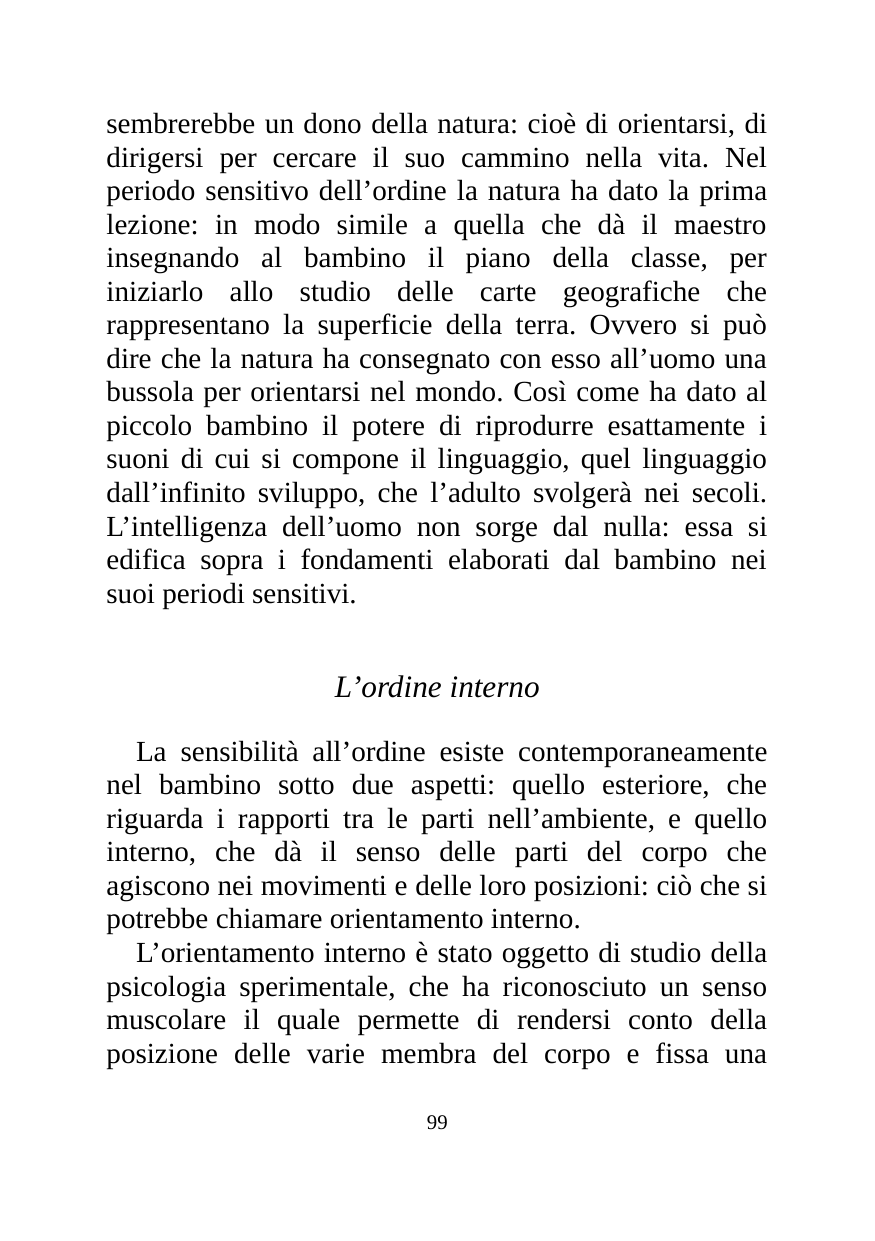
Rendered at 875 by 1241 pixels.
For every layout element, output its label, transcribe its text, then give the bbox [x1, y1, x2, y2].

subtitle L’ordine interno [106, 668, 768, 704]
text sembrerebbe un dono della natura: cioè di orientarsi, di dirigersi per cercare il suo cammino nella vita. Nel periodo sensitivo dell’ordine la natura ha dato la prima lezione: in modo simile a quella che dà il maestro insegnando al bambino il piano della classe, per iniziarlo allo studio delle carte geografiche che rappresentano la superficie della terra. Ovvero si può dire che la natura ha consegnato con esso all’uomo una bussola per orientarsi nel mondo. Così come ha dato al piccolo bambino il potere di riprodurre esattamente i suoni di cui si compone il linguaggio, quel linguaggio dall’infinito sviluppo, che l’adulto svolgerà nei secoli. L’intelligenza dell’uomo non sorge dal nulla: essa si edifica sopra i fondamenti elaborati dal bambino nei suoi periodi sensitivi. [106, 106, 768, 609]
text L’orientamento interno è stato oggetto di studio della psicologia sperimentale, che ha riconosciuto un senso muscolare il quale permette di rendersi conto della posizione delle varie membra del corpo e fissa una [106, 935, 768, 1069]
text La sensibilità all’ordine esiste contemporaneamente nel bambino sotto due aspetti: quello esteriore, che riguarda i rapporti tra le parti nell’ambiente, e quello interno, che dà il senso delle parti del corpo che agiscono nei movimenti e delle loro posizioni: ciò che si potrebbe chiamare orientamento interno. [106, 734, 768, 935]
